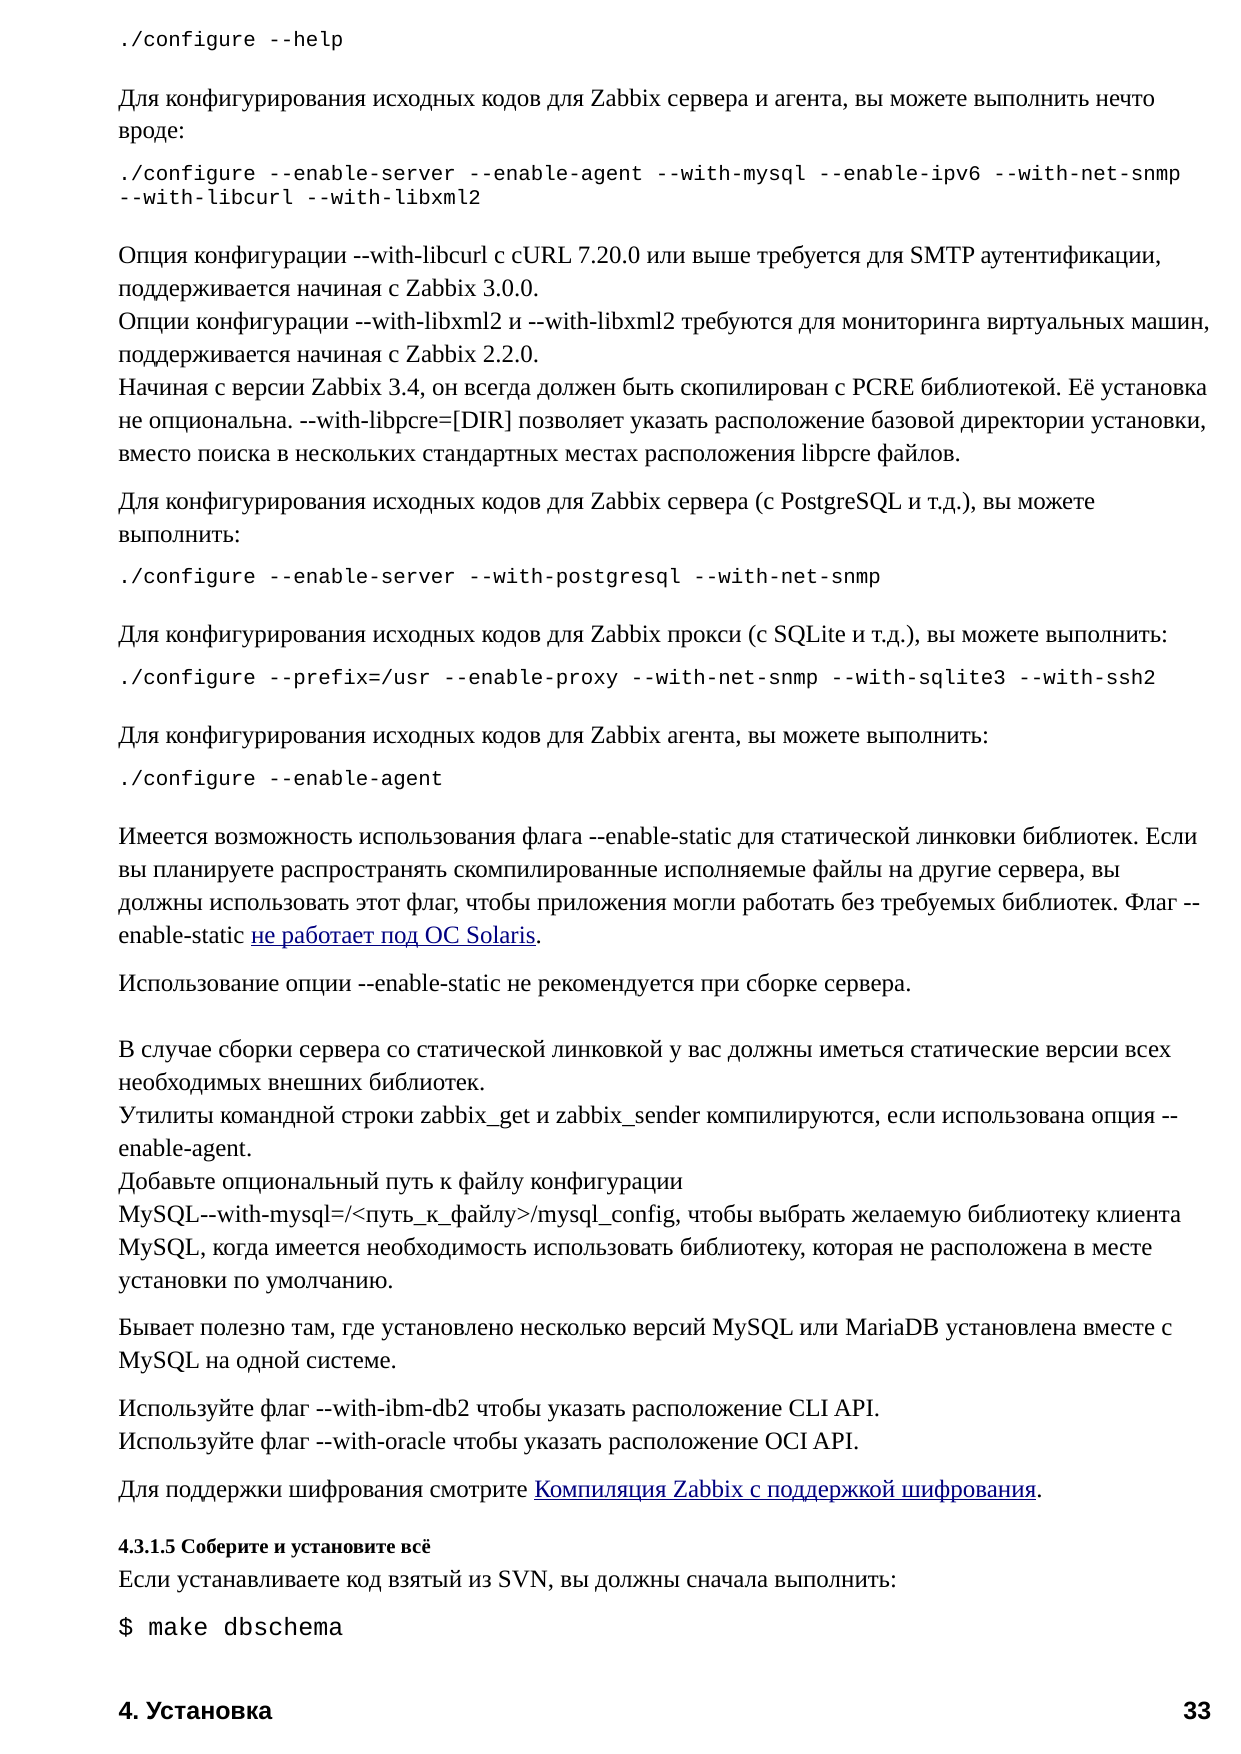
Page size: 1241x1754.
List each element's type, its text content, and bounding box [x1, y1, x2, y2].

text ./configure --enable-agent [118, 768, 1211, 791]
subtitle 4.3.1.5 Соберите и установите всё [118, 1534, 1211, 1558]
text Для поддержки шифрования смотрите Компиляция Zabbix с поддержкой шифрования. [118, 1474, 1211, 1502]
text Если устанавливаете код взятый из SVN, вы должны сначала выполнить: [118, 1564, 1211, 1593]
text Использование опции --enable-static не рекомендуется при сборке сервера. В случае сборки сервера со статической линковкой у вас должны иметься статические версии всех необходимых внешних библиотек. [118, 968, 1211, 1095]
text Опция конфигурации --with-libcurl с cURL 7.20.0 или выше требуется для SMTP аутентификации,​ поддерживается начиная с Zabbix 3.0.0. Опции конфигурации --with-libxml2 и --with-libxml2 требуются для мониторинга виртуальных машин, поддерживается начиная с Zabbix 2.2.0. [118, 240, 1211, 368]
text Добавьте опциональный путь к файлу конфигурации MySQL--with-mysql=/<путь_к_файлу>/mysql_config, чтобы выбрать желаемую библиотеку клиента MySQL, когда имеется необходимость использовать библиотеку, которая не расположена в месте установки по умолчанию. [118, 1166, 1211, 1293]
text Бывает полезно там, где установлено несколько версий MySQL или MariaDB установлена вместе с MySQL на одной системе. [118, 1312, 1211, 1374]
text Для конфигурирования исходных кодов для Zabbix прокси (с SQLite и т.д.), вы можете выполнить: [118, 619, 1211, 648]
text ./configure --help [118, 29, 1211, 53]
text ./configure --enable-server --enable-agent --with-mysql --enable-ipv6 --with-net-snmp --with-libcurl --with-libxml2 [118, 163, 1211, 211]
text Имеется возможность использования флага --enable-static для статической линковки библиотек. Если вы планируете распространять скомпилированные исполняемые файлы на другие сервера, вы должны использовать этот флаг, чтобы приложения могли работать без требуемых библиотек. Флаг --enable-static не работает под ОС Solaris. [118, 821, 1211, 949]
text Используйте флаг --with-ibm-db2 чтобы указать расположение CLI API. Используйте флаг --with-oracle чтобы указать расположение OCI API. [118, 1393, 1211, 1455]
text Для конфигурирования исходных кодов для Zabbix агента, вы можете выполнить: [118, 720, 1211, 749]
text Начиная с версии Zabbix 3.4, он всегда должен быть скопилирован с PCRE библиотекой. Её установка не опциональна. --with-libpcre=[DIR] позволяет указать расположение базовой директории установки, вместо поиска в нескольких стандартных местах расположения libpcre файлов. [118, 372, 1211, 467]
text ./configure --enable-server --with-postgresql --with-net-snmp [118, 566, 1211, 590]
text $ make dbschema [118, 1612, 1211, 1642]
text Для конфигурирования исходных кодов для Zabbix сервера и агента, вы можете выполнить нечто вроде: [118, 83, 1211, 144]
text Для конфигурирования исходных кодов для Zabbix сервера (с PostgreSQL и т.д.), вы можете выполнить: [118, 486, 1211, 547]
text ./configure --prefix=/usr --enable-proxy --with-net-snmp --with-sqlite3 --with-ssh2 [118, 667, 1211, 691]
text Утилиты командной строки zabbix_get и zabbix_sender компилируются, если использована опция --enable-agent. [118, 1100, 1211, 1161]
